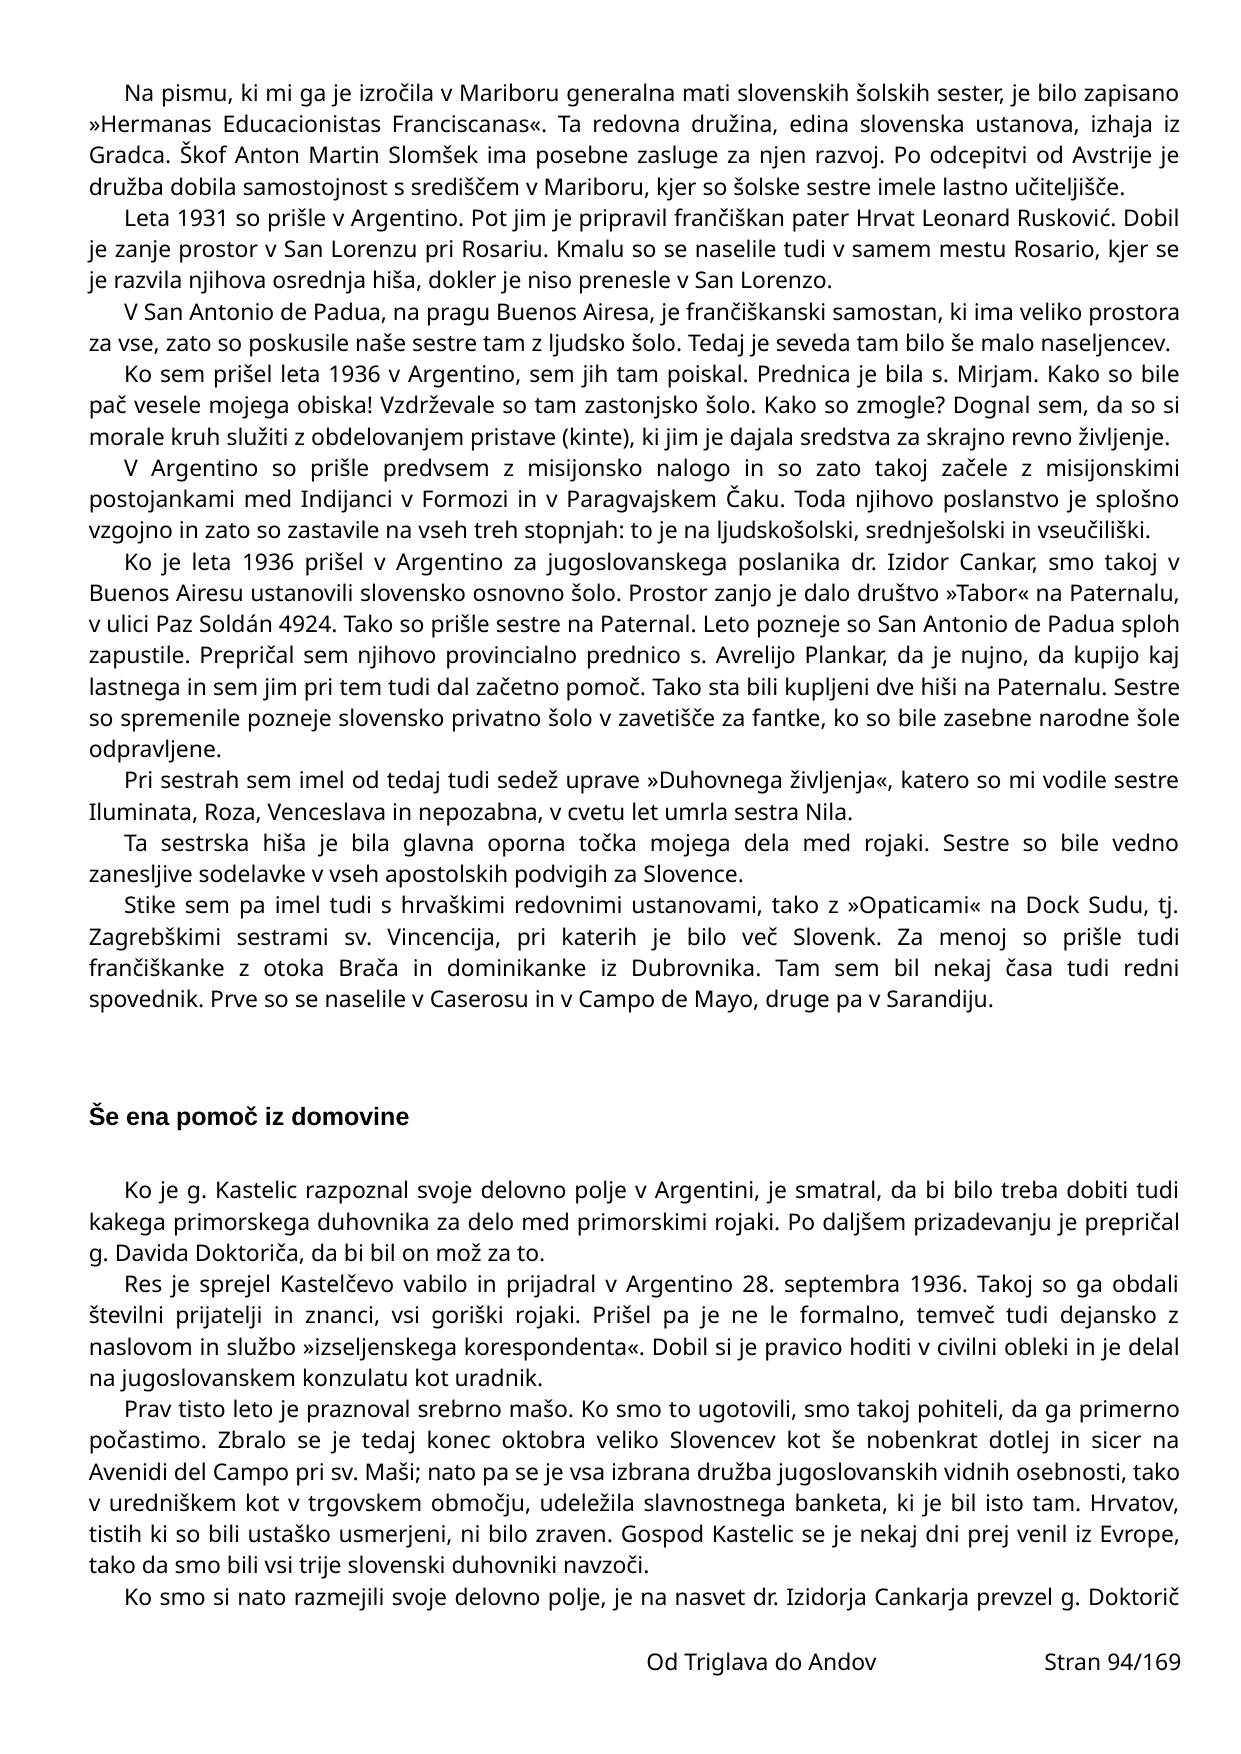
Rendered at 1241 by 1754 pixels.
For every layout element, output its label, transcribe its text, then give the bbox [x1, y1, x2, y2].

text Na pismu, ki mi ga je izročila v Mariboru generalna mati slovenskih šolskih sester, je bilo zapisano »Hermanas Educacionistas Franciscanas«. Ta redovna družina, edina slovenska ustanova, izhaja iz Gradca. Škof Anton Martin Slomšek ima posebne zasluge za njen razvoj. Po odcepitvi od Avstrije je družba dobila samostojnost s središčem v Mariboru, kjer so šolske sestre imele lastno učiteljišče. [88, 77, 1181, 202]
text Ko sem prišel leta 1936 v Argentino, sem jih tam poiskal. Prednica je bila s. Mirjam. Kako so bile pač vesele mojega obiska! Vzdrževale so tam zastonjsko šolo. Kako so zmogle? Dognal sem, da so si morale kruh služiti z obdelovanjem pristave (kinte), ki jim je dajala sredstva za skrajno revno življenje. [88, 358, 1181, 452]
text Ko je g. Kastelic razpoznal svoje delovno polje v Argentini, je smatral, da bi bilo treba dobiti tudi kakega primorskega duhovnika za delo med primorskimi rojaki. Po daljšem prizadevanju je prepričal g. Davida Doktoriča, da bi bil on mož za to. [88, 1174, 1181, 1268]
text V Argentino so prišle predvsem z misijonsko nalogo in so zato takoj začele z misijonskimi postojankami med Indijanci v Formozi in v Paragvajskem Čaku. Toda njihovo poslanstvo je splošno vzgojno in zato so zastavile na vseh treh stopnjah: to je na ljudskošolski, srednješolski in vseučiliški. [88, 452, 1181, 546]
text Stike sem pa imel tudi s hrvaškimi redovnimi ustanovami, tako z »Opaticami« na Dock Sudu, tj. Zagrebškimi sestrami sv. Vincencija, pri katerih je bilo več Slovenk. Za menoj so prišle tudi frančiškanke z otoka Brača in dominikanke iz Dubrovnika. Tam sem bil nekaj časa tudi redni spovednik. Prve so se naselile v Caserosu in v Campo de Mayo, druge pa v Sarandiju. [88, 889, 1181, 1014]
text Pri sestrah sem imel od tedaj tudi sedež uprave »Duhovnega življenja«, katero so mi vodile sestre Iluminata, Roza, Venceslava in nepozabna, v cvetu let umrla sestra Nila. [88, 764, 1181, 827]
text Res je sprejel Kastelčevo vabilo in prijadral v Argentino 28. septembra 1936. Takoj so ga obdali številni prijatelji in znanci, vsi goriški rojaki. Prišel pa je ne le formalno, temveč tudi dejansko z naslovom in službo »izseljenskega korespondenta«. Dobil si je pravico hoditi v civilni obleki in je delal na jugoslovanskem konzulatu kot uradnik. [88, 1268, 1181, 1393]
text V San Antonio de Padua, na pragu Buenos Airesa, je frančiškanski samostan, ki ima veliko prostora za vse, zato so poskusile naše sestre tam z ljudsko šolo. Tedaj je seveda tam bilo še malo naseljencev. [88, 296, 1181, 358]
text Prav tisto leto je praznoval srebrno mašo. Ko smo to ugotovili, smo takoj pohiteli, da ga primerno počastimo. Zbralo se je tedaj konec oktobra veliko Slovencev kot še nobenkrat dotlej in sicer na Avenidi del Campo pri sv. Maši; nato pa se je vsa izbrana družba jugoslovanskih vidnih osebnosti, tako v uredniškem kot v trgovskem območju, udeležila slavnostnega banketa, ki je bil isto tam. Hrvatov, tistih ki so bili ustaško usmerjeni, ni bilo zraven. Gospod Kastelic se je nekaj dni prej venil iz Evrope, tako da smo bili vsi trije slovenski duhovniki navzoči. [88, 1393, 1181, 1581]
subtitle Še ena pomoč iz domovine [88, 1102, 1181, 1131]
text Ko je leta 1936 prišel v Argentino za jugoslovanskega poslanika dr. Izidor Cankar, smo takoj v Buenos Airesu ustanovili slovensko osnovno šolo. Prostor zanjo je dalo društvo »Tabor« na Paternalu, v ulici Paz Soldán 4924. Tako so prišle sestre na Paternal. Leto pozneje so San Antonio de Padua sploh zapustile. Prepričal sem njihovo provincialno prednico s. Avrelijo Plankar, da je nujno, da kupijo kaj lastnega in sem jim pri tem tudi dal začetno pomoč. Tako sta bili kupljeni dve hiši na Paternalu. Sestre so spremenile pozneje slovensko privatno šolo v zavetišče za fantke, ko so bile zasebne narodne šole odpravljene. [88, 546, 1181, 764]
text Leta 1931 so prišle v Argentino. Pot jim je pripravil frančiškan pater Hrvat Leonard Rusković. Dobil je zanje prostor v San Lorenzu pri Rosariu. Kmalu so se naselile tudi v samem mestu Rosario, kjer se je razvila njihova osrednja hiša, dokler je niso prenesle v San Lorenzo. [88, 202, 1181, 296]
text Ta sestrska hiša je bila glavna oporna točka mojega dela med rojaki. Sestre so bile vedno zanesljive sodelavke v vseh apostolskih podvigih za Slovence. [88, 827, 1181, 889]
text Ko smo si nato razmejili svoje delovno polje, je na nasvet dr. Izidorja Cankarja prevzel g. Doktorič [88, 1581, 1181, 1612]
